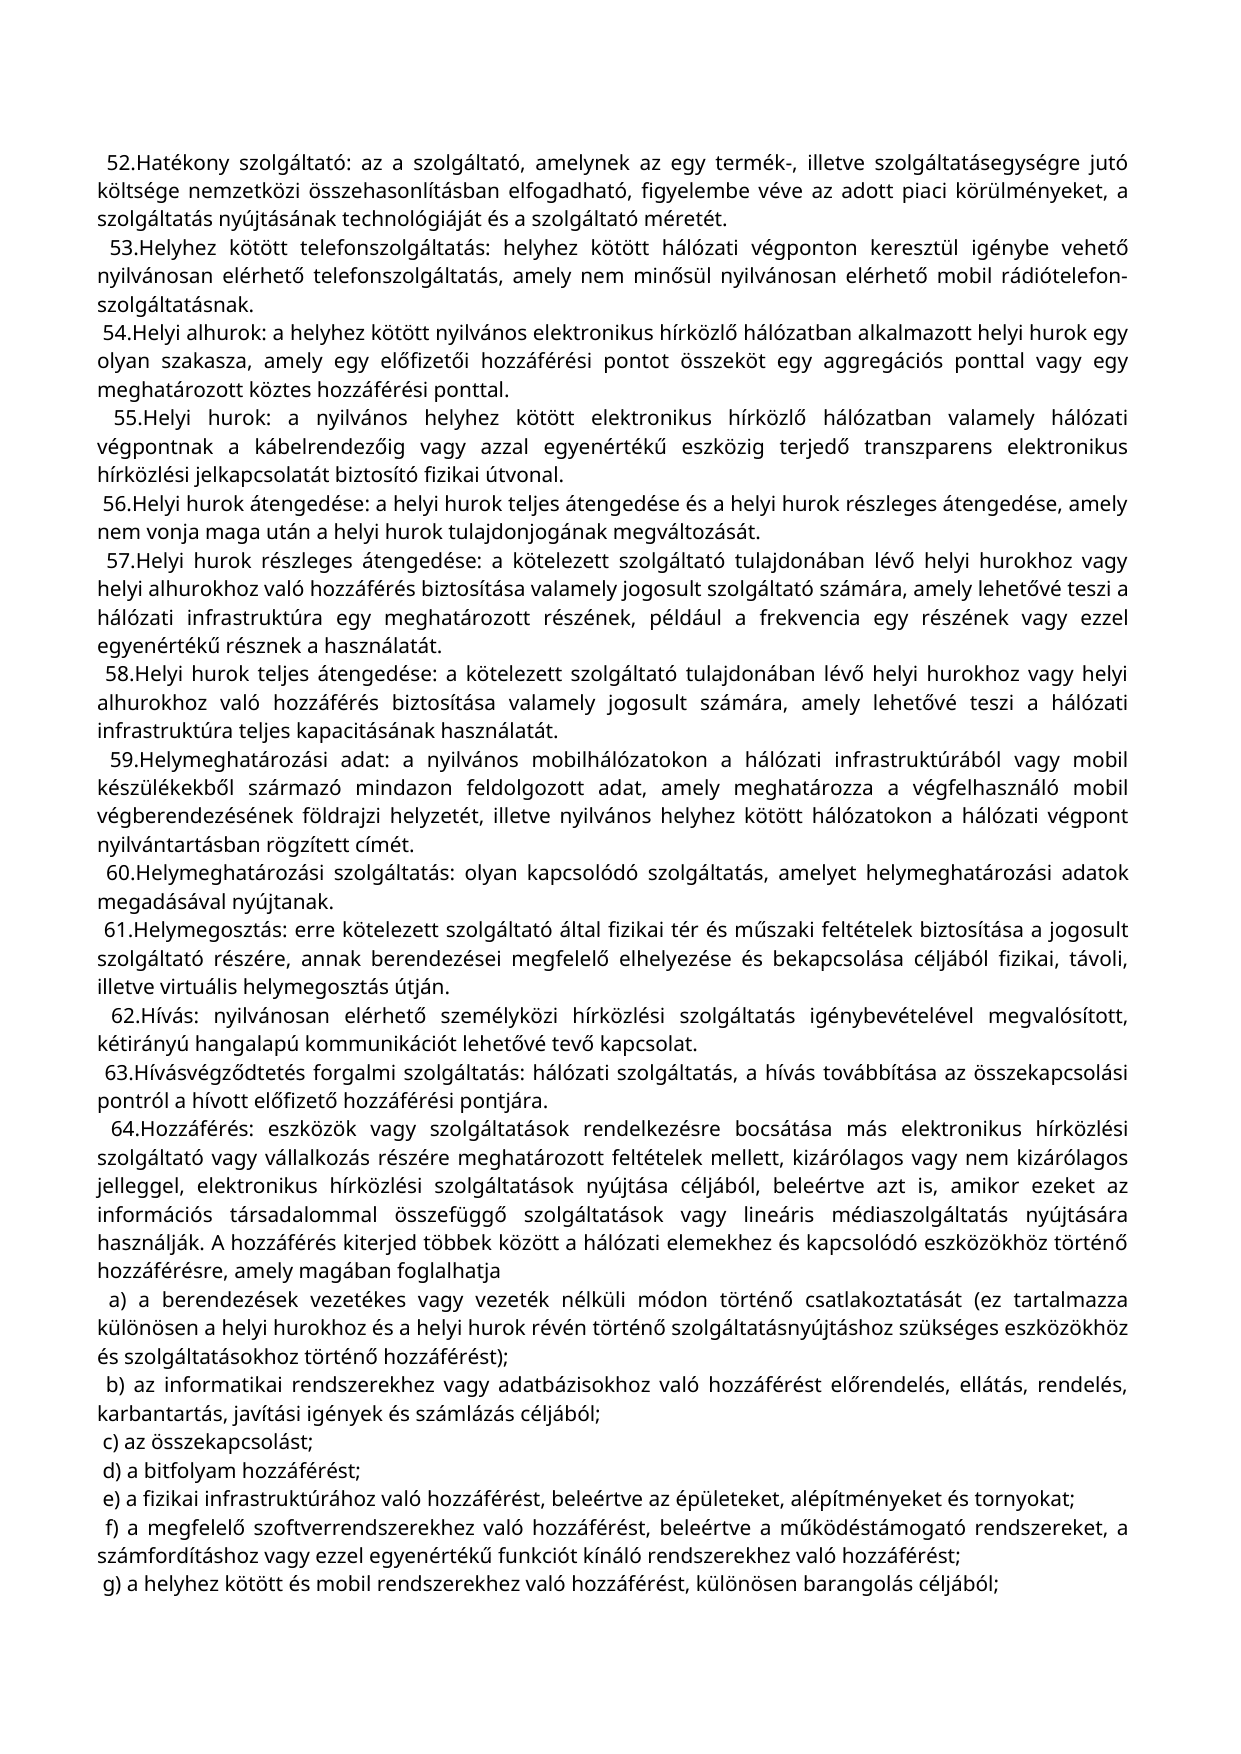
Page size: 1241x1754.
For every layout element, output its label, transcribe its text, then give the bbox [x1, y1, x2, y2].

text 53.Helyhez kötött telefonszolgáltatás: helyhez kötött hálózati végponton keresztül igénybe vehető nyilvánosan elérhető telefonszolgáltatás, amely nem minősül nyilvánosan elérhető mobil rádiótelefon-szolgáltatásnak. [97, 233, 1130, 318]
text 56.Helyi hurok átengedése: a helyi hurok teljes átengedése és a helyi hurok részleges átengedése, amely nem vonja maga után a helyi hurok tulajdonjogának megváltozását. [97, 489, 1130, 546]
text 57.Helyi hurok részleges átengedése: a kötelezett szolgáltató tulajdonában lévő helyi hurokhoz vagy helyi alhurokhoz való hozzáférés biztosítása valamely jogosult szolgáltató számára, amely lehetővé teszi a hálózati infrastruktúra egy meghatározott részének, például a frekvencia egy részének vagy ezzel egyenértékű résznek a használatát. [97, 546, 1130, 659]
text 55.Helyi hurok: a nyilvános helyhez kötött elektronikus hírközlő hálózatban valamely hálózati végpontnak a kábelrendezőig vagy azzal egyenértékű eszközig terjedő transzparens elektronikus hírközlési jelkapcsolatát biztosító fizikai útvonal. [97, 403, 1130, 489]
text 58.Helyi hurok teljes átengedése: a kötelezett szolgáltató tulajdonában lévő helyi hurokhoz vagy helyi alhurokhoz való hozzáférés biztosítása valamely jogosult számára, amely lehetővé teszi a hálózati infrastruktúra teljes kapacitásának használatát. [97, 659, 1130, 745]
text 52.Hatékony szolgáltató: az a szolgáltató, amelynek az egy termék-, illetve szolgáltatásegységre jutó költsége nemzetközi összehasonlításban elfogadható, figyelembe véve az adott piaci körülményeket, a szolgáltatás nyújtásának technológiáját és a szolgáltató méretét. [97, 148, 1130, 233]
text 64.Hozzáférés: eszközök vagy szolgáltatások rendelkezésre bocsátása más elektronikus hírközlési szolgáltató vagy vállalkozás részére meghatározott feltételek mellett, kizárólagos vagy nem kizárólagos jelleggel, elektronikus hírközlési szolgáltatások nyújtása céljából, beleértve azt is, amikor ezeket az információs társadalommal összefüggő szolgáltatások vagy lineáris médiaszolgáltatás nyújtására használják. A hozzáférés kiterjed többek között a hálózati elemekhez és kapcsolódó eszközökhöz történő hozzáférésre, amely magában foglalhatja [97, 1114, 1130, 1285]
text a) a berendezések vezetékes vagy vezeték nélküli módon történő csatlakoztatását (ez tartalmazza különösen a helyi hurokhoz és a helyi hurok révén történő szolgáltatásnyújtáshoz szükséges eszközökhöz és szolgáltatásokhoz történő hozzáférést); [97, 1285, 1130, 1370]
text 61.Helymegosztás: erre kötelezett szolgáltató által fizikai tér és műszaki feltételek biztosítása a jogosult szolgáltató részére, annak berendezései megfelelő elhelyezése és bekapcsolása céljából fizikai, távoli, illetve virtuális helymegosztás útján. [97, 915, 1130, 1001]
text d) a bitfolyam hozzáférést; [97, 1456, 1130, 1484]
text 59.Helymeghatározási adat: a nyilvános mobilhálózatokon a hálózati infrastruktúrából vagy mobil készülékekből származó mindazon feldolgozott adat, amely meghatározza a végfelhasználó mobil végberendezésének földrajzi helyzetét, illetve nyilvános helyhez kötött hálózatokon a hálózati végpont nyilvántartásban rögzített címét. [97, 745, 1130, 858]
text 54.Helyi alhurok: a helyhez kötött nyilvános elektronikus hírközlő hálózatban alkalmazott helyi hurok egy olyan szakasza, amely egy előfizetői hozzáférési pontot összeköt egy aggregációs ponttal vagy egy meghatározott köztes hozzáférési ponttal. [97, 318, 1130, 403]
text g) a helyhez kötött és mobil rendszerekhez való hozzáférést, különösen barangolás céljából; [97, 1569, 1130, 1598]
text e) a fizikai infrastruktúrához való hozzáférést, beleértve az épületeket, alépítményeket és tornyokat; [97, 1484, 1130, 1513]
text 60.Helymeghatározási szolgáltatás: olyan kapcsolódó szolgáltatás, amelyet helymeghatározási adatok megadásával nyújtanak. [97, 858, 1130, 915]
text 62.Hívás: nyilvánosan elérhető személyközi hírközlési szolgáltatás igénybevételével megvalósított, kétirányú hangalapú kommunikációt lehetővé tevő kapcsolat. [97, 1001, 1130, 1058]
text c) az összekapcsolást; [97, 1427, 1130, 1456]
text f) a megfelelő szoftverrendszerekhez való hozzáférést, beleértve a működéstámogató rendszereket, a számfordításhoz vagy ezzel egyenértékű funkciót kínáló rendszerekhez való hozzáférést; [97, 1513, 1130, 1569]
text b) az informatikai rendszerekhez vagy adatbázisokhoz való hozzáférést előrendelés, ellátás, rendelés, karbantartás, javítási igények és számlázás céljából; [97, 1370, 1130, 1427]
text 63.Hívásvégződtetés forgalmi szolgáltatás: hálózati szolgáltatás, a hívás továbbítása az összekapcsolási pontról a hívott előfizető hozzáférési pontjára. [97, 1058, 1130, 1114]
